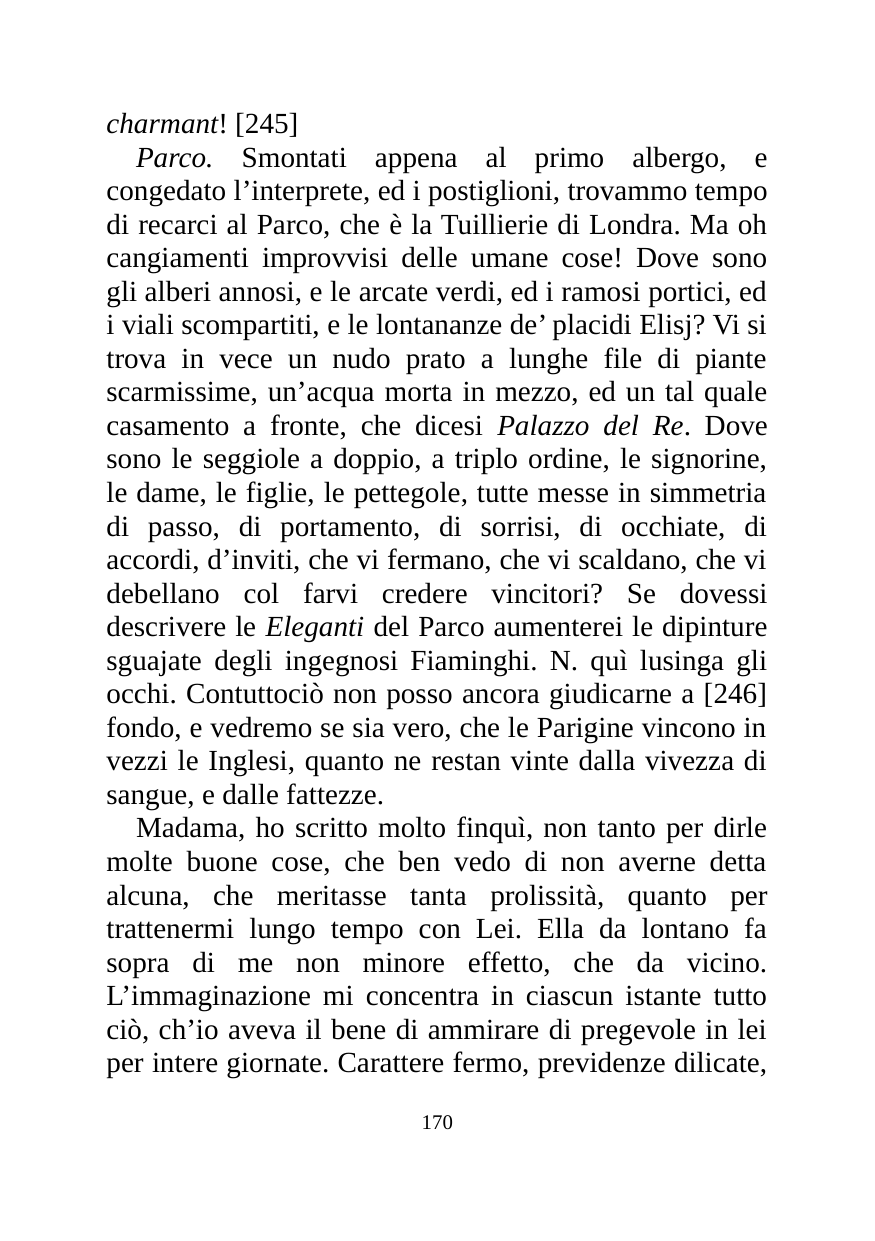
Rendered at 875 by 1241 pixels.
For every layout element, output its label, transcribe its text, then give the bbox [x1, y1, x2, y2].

text charmant! [245] [106, 106, 768, 140]
text Parco. Smontati appena al primo albergo, e congedato l’interprete, ed i postiglioni, trovammo tempo di recarci al Parco, che è la Tuillierie di Londra. Ma oh cangiamenti improvvisi delle umane cose! Dove sono gli alberi annosi, e le arcate verdi, ed i ramosi portici, ed i viali scompartiti, e le lontananze de’ placidi Elisj? Vi si trova in vece un nudo prato a lunghe file di piante scarmissime, un’acqua morta in mezzo, ed un tal quale casamento a fronte, che dicesi Palazzo del Re. Dove sono le seggiole a doppio, a triplo ordine, le signorine, le dame, le figlie, le pettegole, tutte messe in simmetria di passo, di portamento, di sorrisi, di occhiate, di accordi, d’inviti, che vi fermano, che vi scaldano, che vi debellano col farvi credere vincitori? Se dovessi descrivere le Eleganti del Parco aumenterei le dipinture sguajate degli ingegnosi Fiaminghi. N. quì lusinga gli occhi. Contuttociò non posso ancora giudicarne a [246] fondo, e vedremo se sia vero, che le Parigine vincono in vezzi le Inglesi, quanto ne restan vinte dalla vivezza di sangue, e dalle fattezze. [106, 140, 768, 811]
text Madama, ho scritto molto finquì, non tanto per dirle molte buone cose, che ben vedo di non averne detta alcuna, che meritasse tanta prolissità, quanto per trattenermi lungo tempo con Lei. Ella da lontano fa sopra di me non minore effetto, che da vicino. L’immaginazione mi concentra in ciascun istante tutto ciò, ch’io aveva il bene di ammirare di pregevole in lei per intere giornate. Carattere fermo, previdenze dilicate, [106, 811, 768, 1079]
